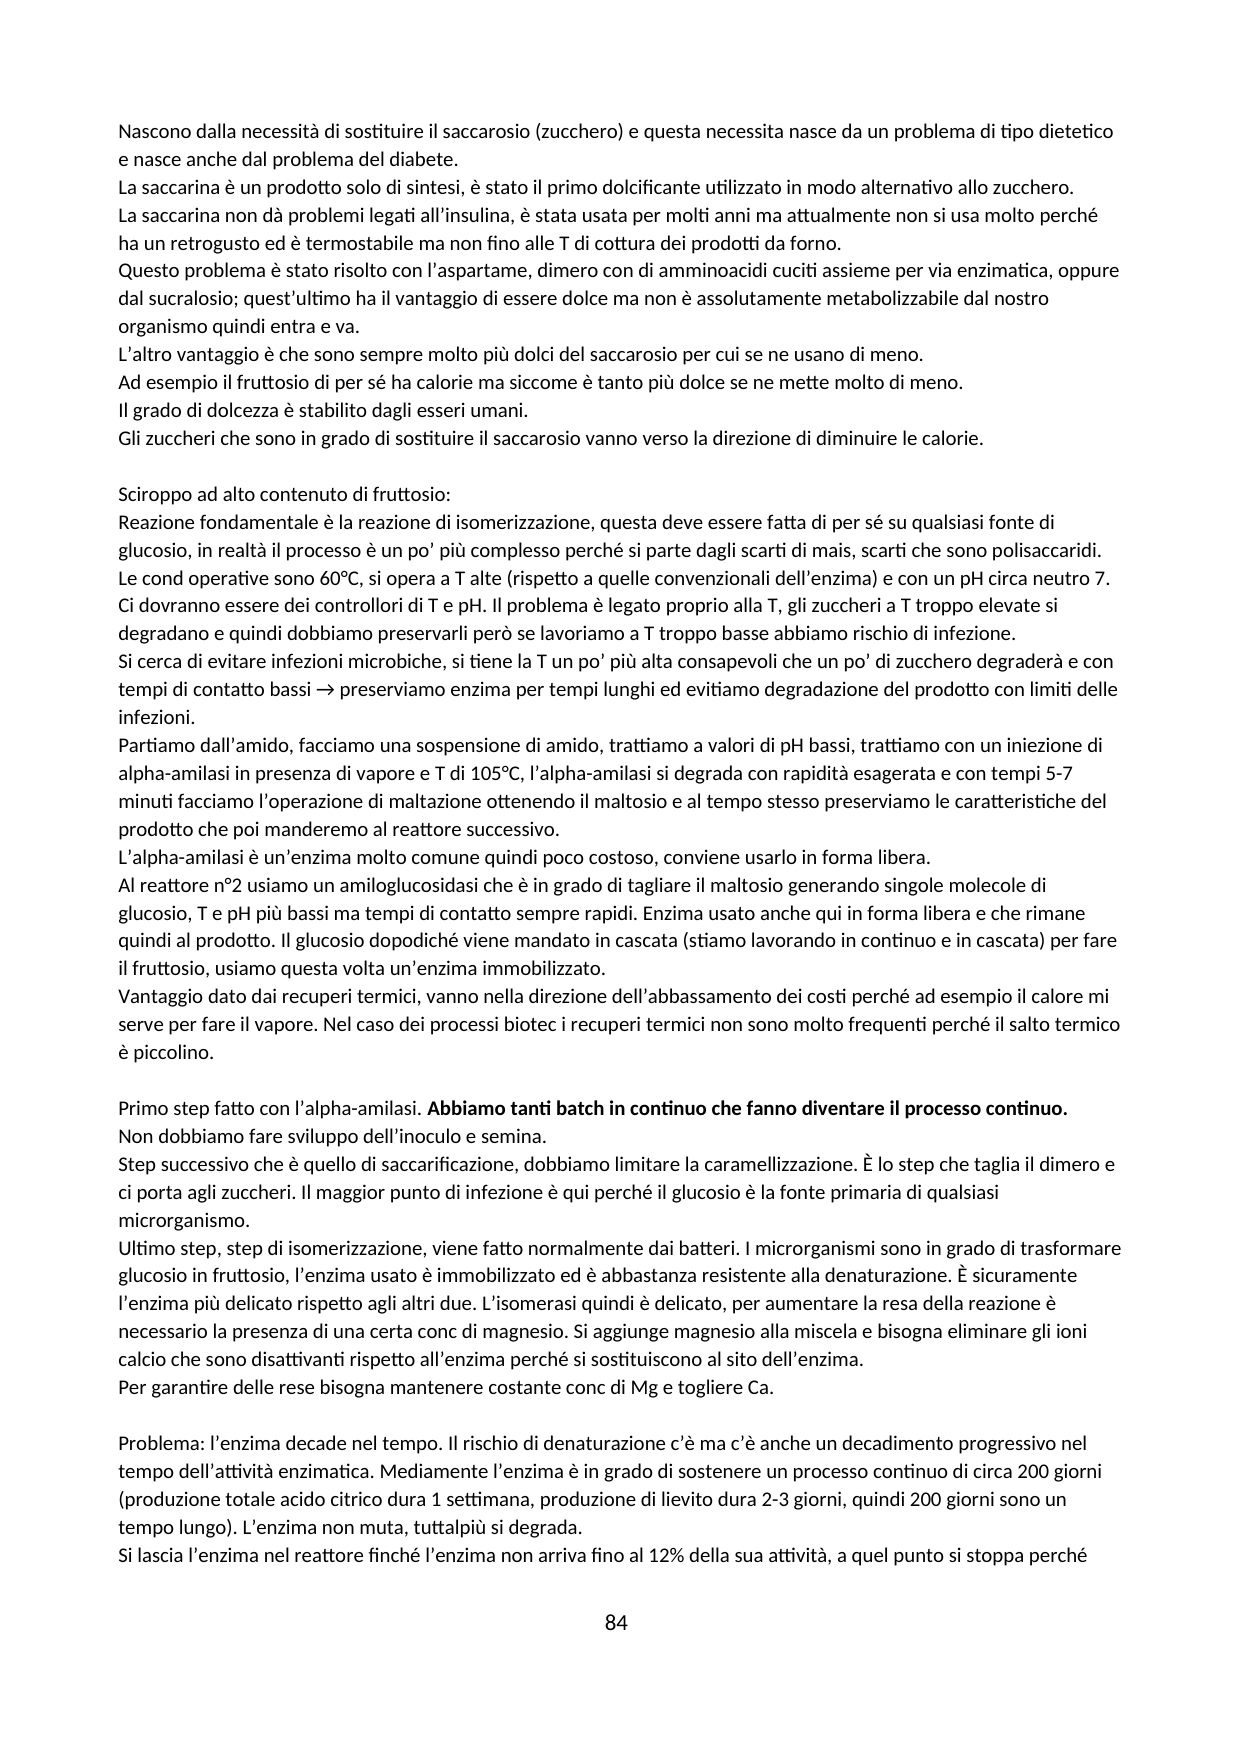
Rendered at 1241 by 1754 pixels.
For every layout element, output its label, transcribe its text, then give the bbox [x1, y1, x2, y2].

text Per garantire delle rese bisogna mantenere costante conc di Mg e togliere Ca. Problema: l’enzima decade nel tempo. Il rischio di denaturazione c’è ma c’è anche un decadimento progressivo nel tempo dell’attività enzimatica. Mediamente l’enzima è in grado di sostenere un processo continuo di circa 200 giorni (produzione totale acido citrico dura 1 settimana, produzione di lievito dura 2-3 giorni, quindi 200 giorni sono un tempo lungo). L’enzima non muta, tuttalpiù si degrada. Si lascia l’enzima nel reattore finché l’enzima non arriva fino al 12% della sua attività, a quel punto si stoppa perché [118, 1374, 1124, 1567]
text Nascono dalla necessità di sostituire il saccarosio (zucchero) e questa necessita nasce da un problema di tipo dietetico e nasce anche dal problema del diabete. La saccarina è un prodotto solo di sintesi, è stato il primo dolcificante utilizzato in modo alternativo allo zucchero. La saccarina non dà problemi legati all’insulina, è stata usata per molti anni ma attualmente non si usa molto perché ha un retrogusto ed è termostabile ma non fino alle T di cottura dei prodotti da forno. Questo problema è stato risolto con l’aspartame, dimero con di amminoacidi cuciti assieme per via enzimatica, oppure dal sucralosio; quest’ultimo ha il vantaggio di essere dolce ma non è assolutamente metabolizzabile dal nostro organismo quindi entra e va. L’altro vantaggio è che sono sempre molto più dolci del saccarosio per cui se ne usano di meno. Ad esempio il fruttosio di per sé ha calorie ma siccome è tanto più dolce se ne mette molto di meno. Il grado di dolcezza è stabilito dagli esseri umani. Gli zuccheri che sono in grado di sostituire il saccarosio vanno verso la direzione di diminuire le calorie. Sciroppo ad alto contenuto di fruttosio: Reazione fondamentale è la reazione di isomerizzazione, questa deve essere fatta di per sé su qualsiasi fonte di glucosio, in realtà il processo è un po’ più complesso perché si parte dagli scarti di mais, scarti che sono polisaccaridi. Le cond operative sono 60°C, si opera a T alte (rispetto a quelle convenzionali dell’enzima) e con un pH circa neutro 7. Ci dovranno essere dei controllori di T e pH. Il problema è legato proprio alla T, gli zuccheri a T troppo elevate si degradano e quindi dobbiamo preservarli però se lavoriamo a T troppo basse abbiamo rischio di infezione. Si cerca di evitare infezioni microbiche, si tiene la T un po’ più alta consapevoli che un po’ di zucchero degraderà e con tempi di contatto bassi → preserviamo enzima per tempi lunghi ed evitiamo degradazione del prodotto con limiti delle infezioni. Partiamo dall’amido, facciamo una sospensione di amido, trattiamo a valori di pH bassi, trattiamo con un iniezione di alpha-amilasi in presenza di vapore e T di 105°C, l’alpha-amilasi si degrada con rapidità esagerata e con tempi 5-7 minuti facciamo l’operazione di maltazione ottenendo il maltosio e al tempo stesso preserviamo le caratteristiche del prodotto che poi manderemo al reattore successivo. [118, 118, 1124, 841]
text L’alpha-amilasi è un’enzima molto comune quindi poco costoso, conviene usarlo in forma libera. Al reattore n°2 usiamo un amiloglucosidasi che è in grado di tagliare il maltosio generando singole molecole di glucosio, T e pH più bassi ma tempi di contatto sempre rapidi. Enzima usato anche qui in forma libera e che rimane quindi al prodotto. Il glucosio dopodiché viene mandato in cascata (stiamo lavorando in continuo e in cascata) per fare il fruttosio, usiamo questa volta un’enzima immobilizzato. Vantaggio dato dai recuperi termici, vanno nella direzione dell’abbassamento dei costi perché ad esempio il calore mi serve per fare il vapore. Nel caso dei processi biotec i recuperi termici non sono molto frequenti perché il salto termico è piccolino. Primo step fatto con l’alpha-amilasi. Abbiamo tanti batch in continuo che fanno diventare il processo continuo. Non dobbiamo fare sviluppo dell’inoculo e semina. Step successivo che è quello di saccarificazione, dobbiamo limitare la caramellizzazione. È lo step che taglia il dimero e ci porta agli zuccheri. Il maggior punto di infezione è qui perché il glucosio è la fonte primaria di qualsiasi microrganismo. Ultimo step, step di isomerizzazione, viene fatto normalmente dai batteri. I microrganismi sono in grado di trasformare glucosio in fruttosio, l’enzima usato è immobilizzato ed è abbastanza resistente alla denaturazione. È sicuramente l’enzima più delicato rispetto agli altri due. L’isomerasi quindi è delicato, per aumentare la resa della reazione è necessario la presenza di una certa conc di magnesio. Si aggiunge magnesio alla miscela e bisogna eliminare gli ioni calcio che sono disattivanti rispetto all’enzima perché si sostituiscono al sito dell’enzima. [118, 844, 1124, 1372]
